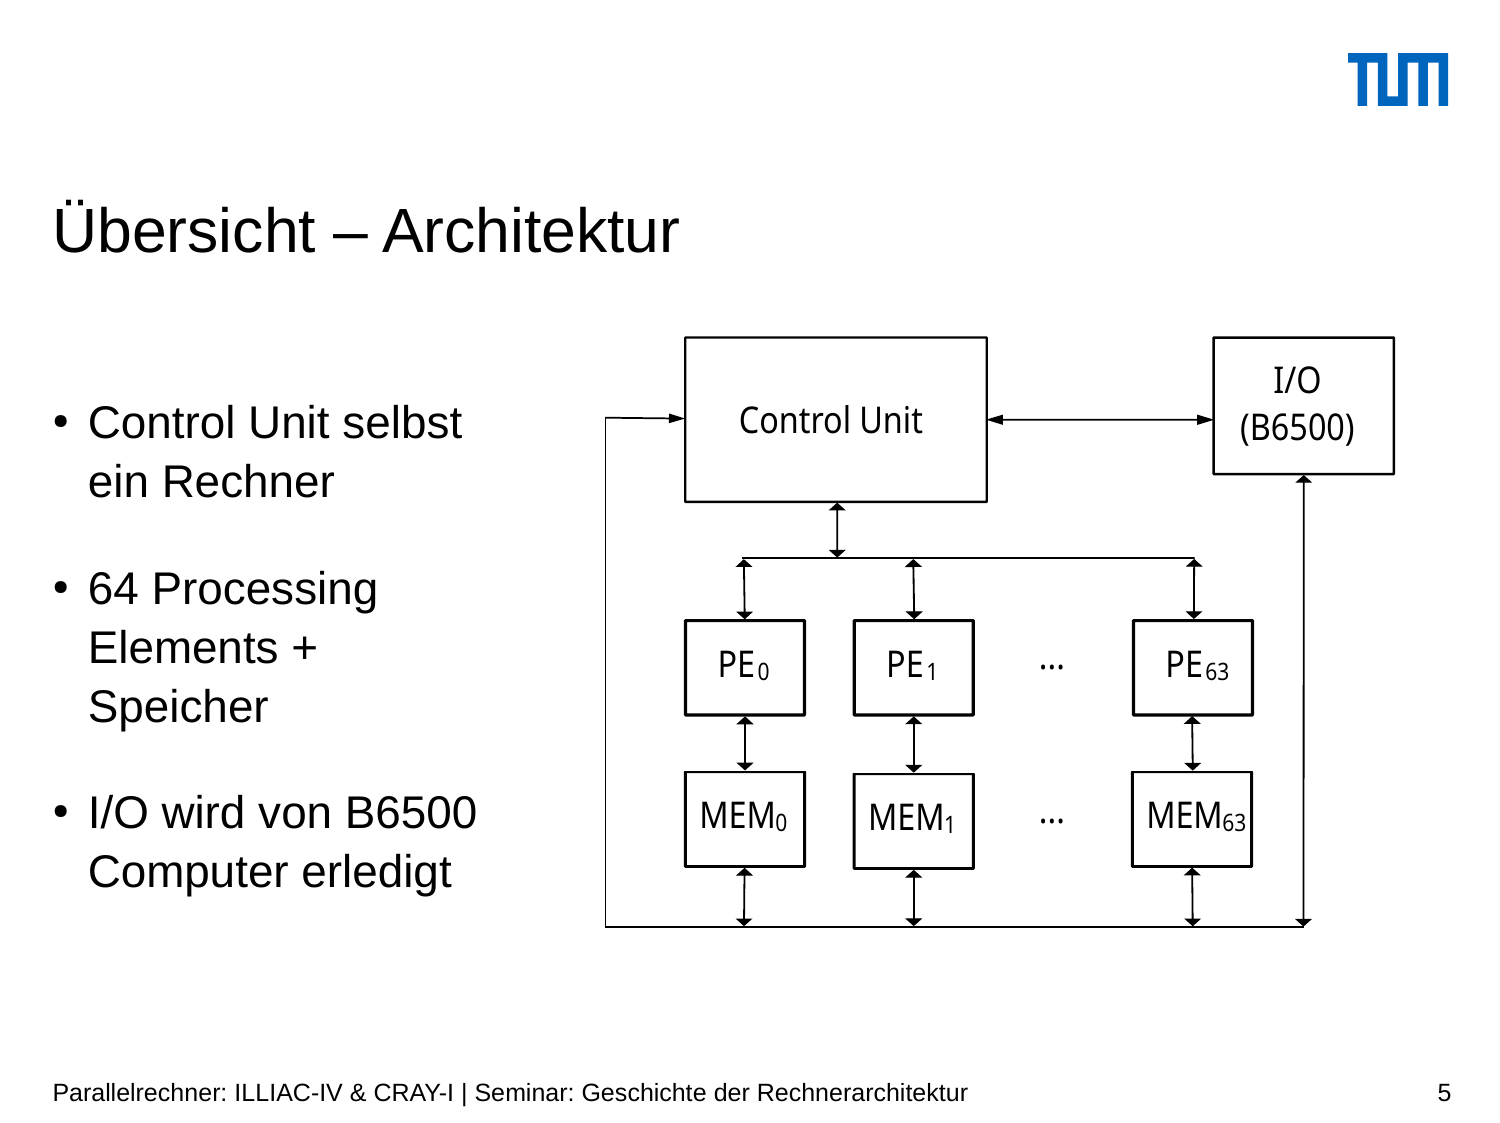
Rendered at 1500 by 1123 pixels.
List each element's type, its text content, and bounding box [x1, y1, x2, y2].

picture [590, 330, 1406, 934]
title Übersicht – Architektur [52, 199, 1453, 262]
list Control Unit selbst ein Rechner 64 Processing Elements + Speicher I/O wird von B6500 Computer erledigt [52, 389, 508, 957]
